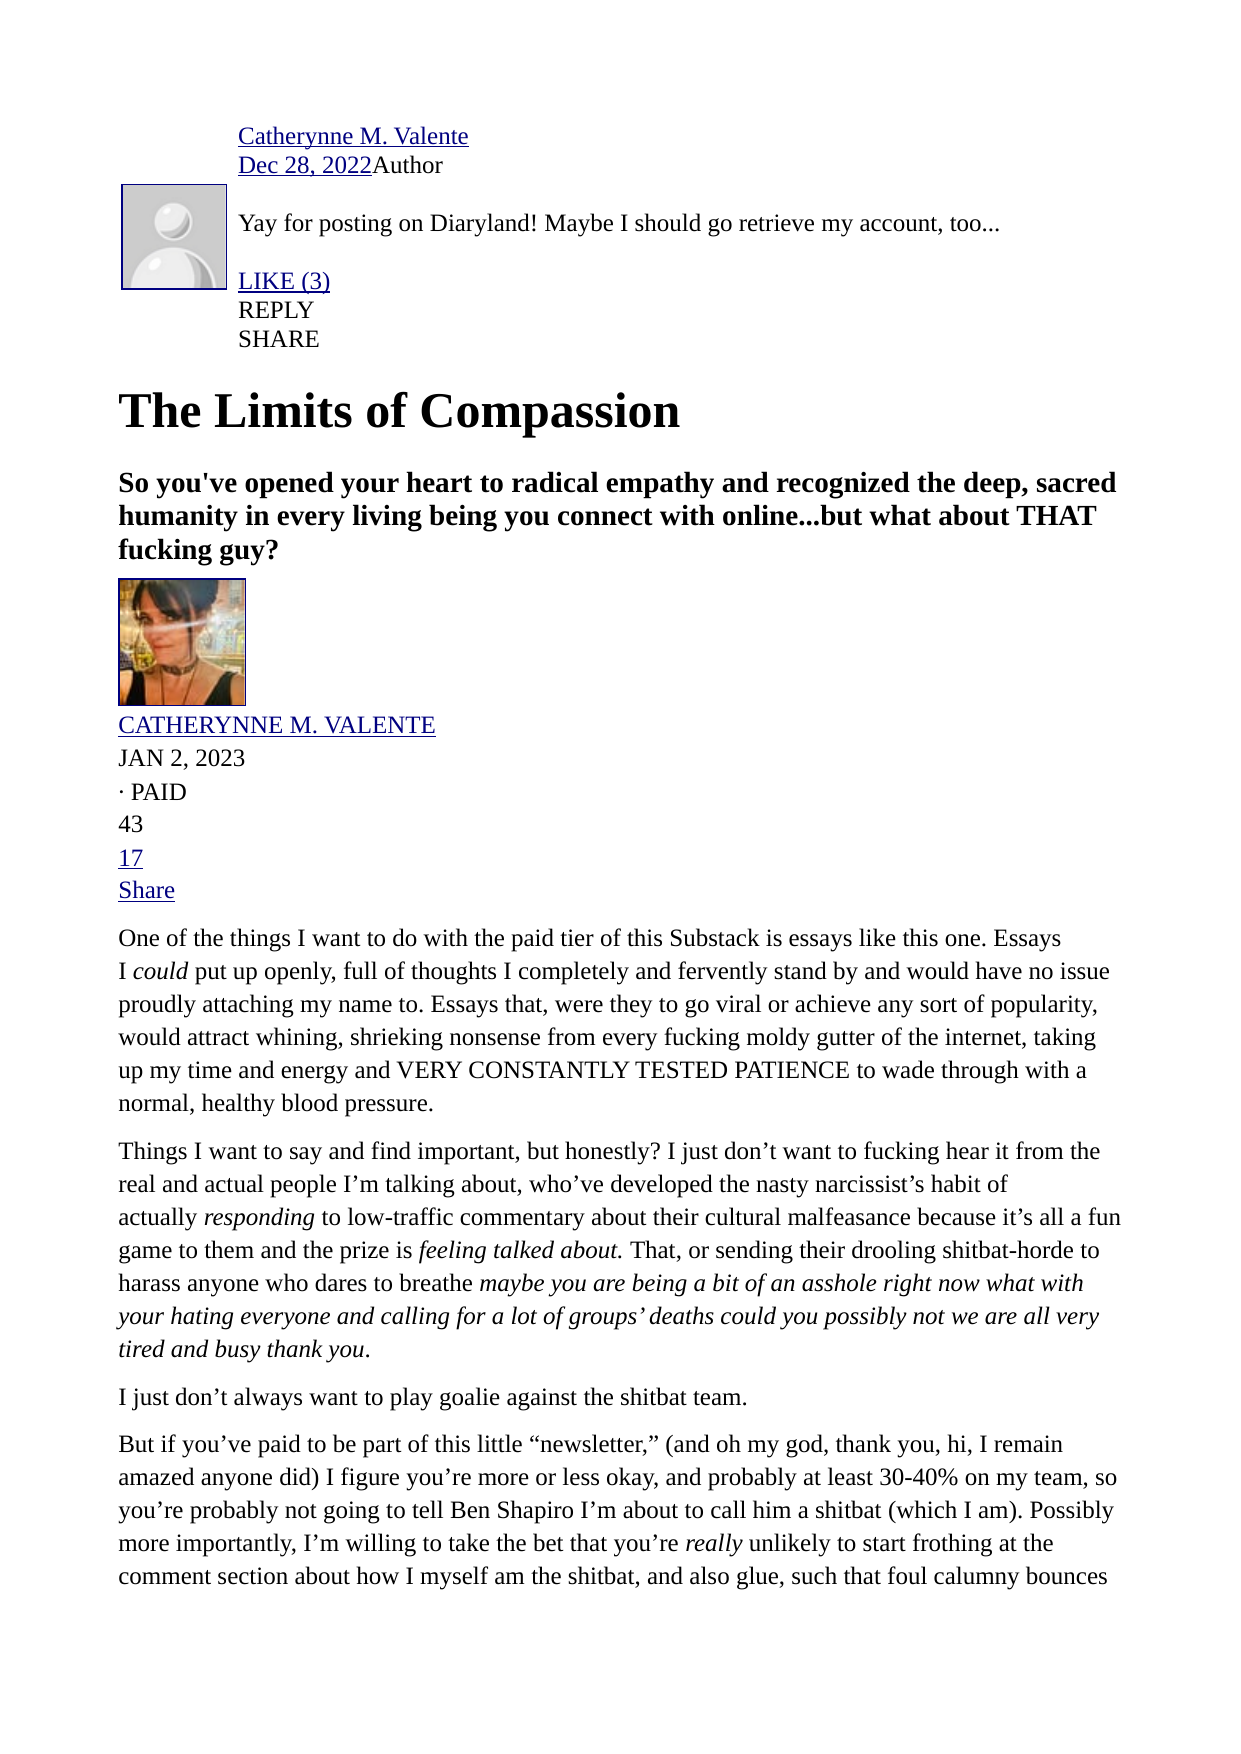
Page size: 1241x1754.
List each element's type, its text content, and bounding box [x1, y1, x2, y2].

table_header [118, 118, 235, 355]
table_header Catherynne M. Valente Dec 28, 2022Author Yay for posting on Diaryland! Maybe I should go retrieve my account, too... LIKE (3) REPLY SHARE [235, 118, 1010, 355]
text But if you’ve paid to be part of this little “newsletter,” (and oh my god, thank you, hi, I remain amazed anyone did) I figure you’re more or less okay, and probably at least 30-40% on my team, so you’re probably not going to tell Ben Shapiro I’m about to call him a shitbat (which I am). Possibly more importantly, I’m willing to take the bet that you’re really unlikely to start frothing at the comment section about how I myself am the shitbat, and also glue, such that foul calumny bounces [118, 1429, 1122, 1590]
subtitle The Limits of Compassion [118, 380, 1122, 438]
text JAN 2, 2023 [118, 743, 1122, 772]
text One of the things I want to do with the paid tier of this Substack is essays like this one. Essays I could put up openly, full of thoughts I completely and fervently stand by and would have no issue proudly attaching my name to. Essays that, were they to go viral or achieve any sort of popularity, would attract whining, shrieking nonsense from every fucking moldy gutter of the internet, taking up my time and energy and VERY CONSTANTLY TESTED PATIENCE to wade through with a normal, healthy blood pressure. [118, 923, 1122, 1117]
picture [120, 580, 245, 705]
text ∙ PAID [118, 777, 1122, 805]
subtitle So you've opened your heart to radical empathy and recognized the deep, sacred humanity in every living being you connect with online...but what about THAT fucking guy? [118, 465, 1122, 566]
picture [123, 185, 226, 288]
text I just don’t always want to play goalie against the shitbat team. [118, 1382, 1122, 1410]
text Share [118, 876, 1122, 904]
text CATHERYNNE M. VALENTE [118, 711, 1122, 739]
text 43 [118, 809, 1122, 838]
text 17 [118, 843, 1122, 871]
text Things I want to say and find important, but honestly? I just don’t want to fucking hear it from the real and actual people I’m talking about, who’ve developed the nasty narcissist’s habit of actually responding to low-traffic commentary about their cultural malfeasance because it’s all a fun game to them and the prize is feeling talked about. That, or sending their drooling shitbat-horde to harass anyone who dares to breathe maybe you are being a bit of an asshole right now what with your hating everyone and calling for a lot of groups’ deaths could you possibly not we are all very tired and busy thank you. [118, 1136, 1122, 1363]
